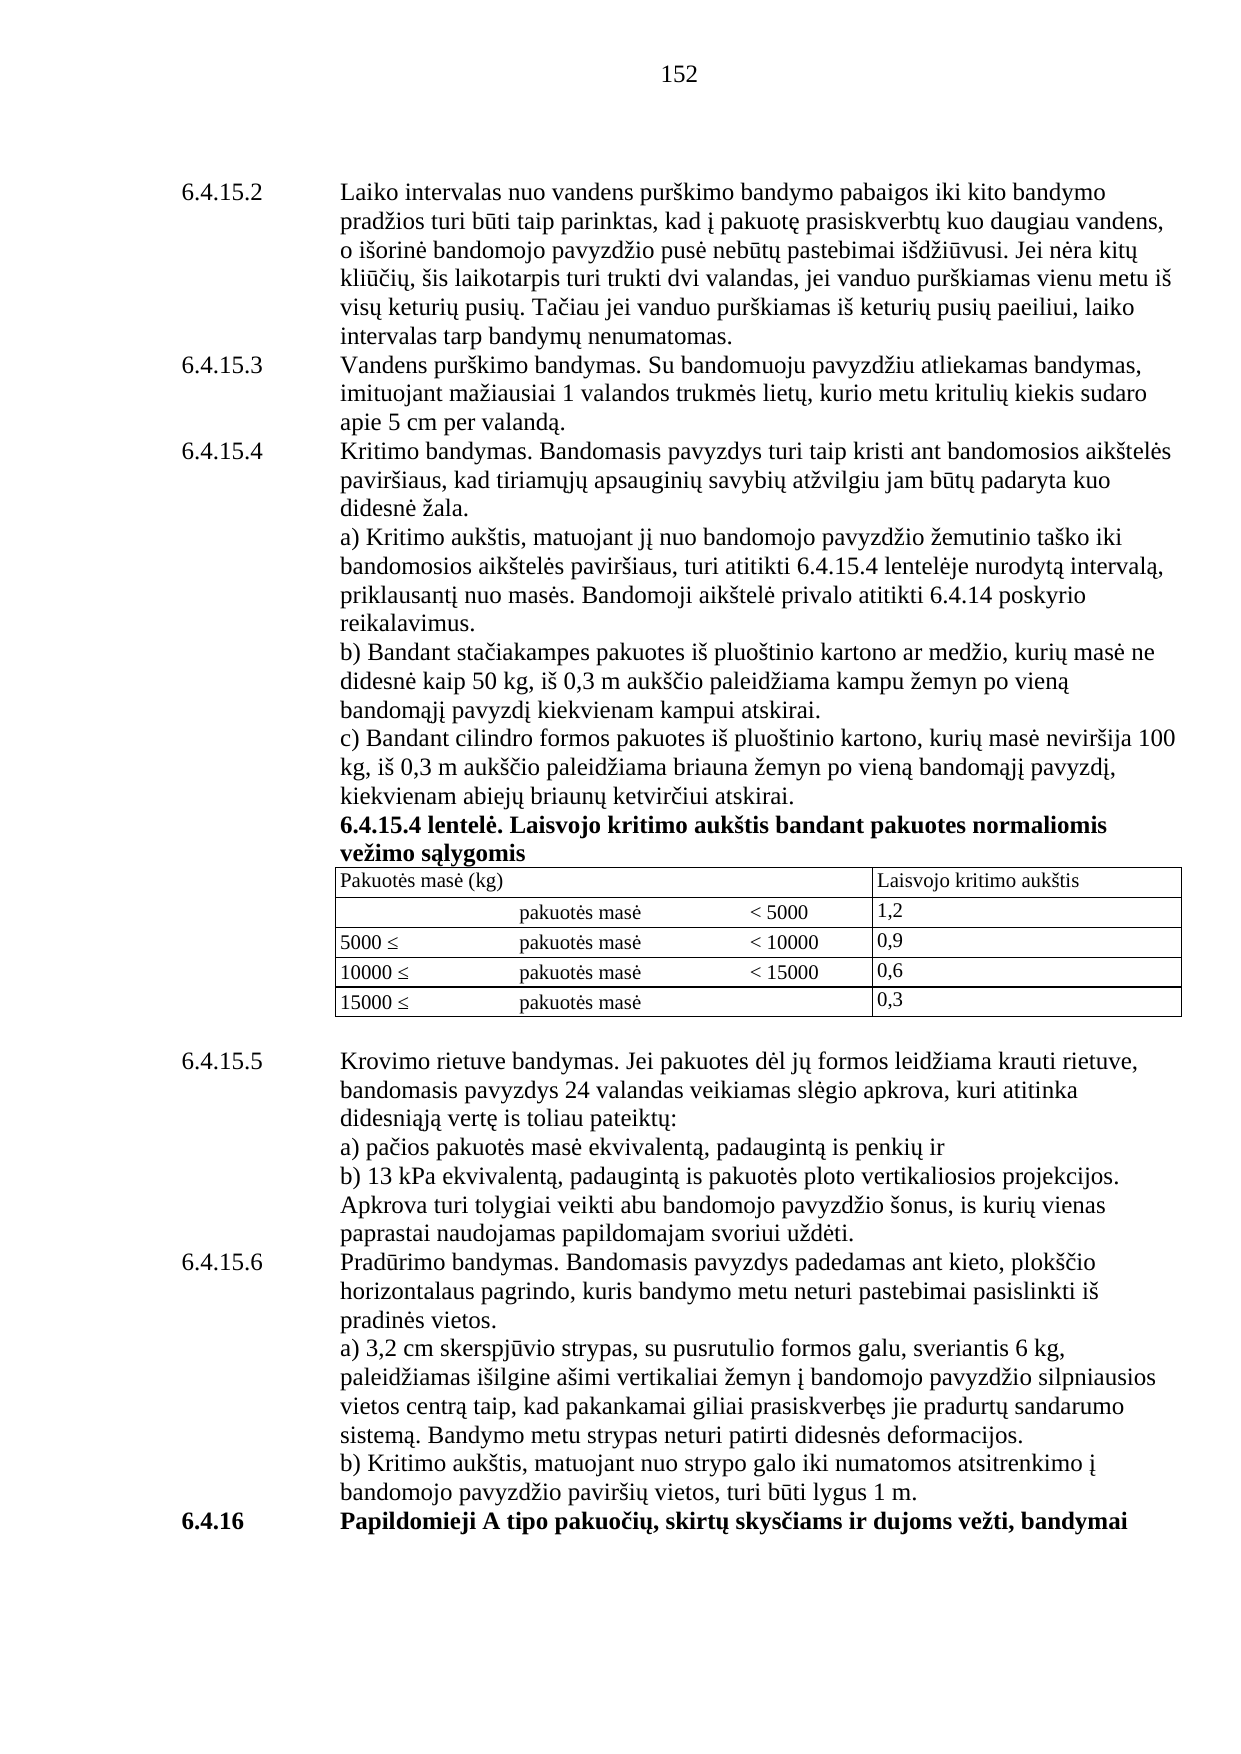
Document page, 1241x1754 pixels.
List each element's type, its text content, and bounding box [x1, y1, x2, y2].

table_cell [336, 1017, 340, 1046]
table_cell < 5000 [745, 898, 872, 927]
table_cell pakuotės masė [515, 928, 745, 957]
table_cell [336, 898, 515, 927]
table_cell 15000 ≤<= [336, 988, 515, 1016]
table_cell [332, 1132, 336, 1161]
table_cell [177, 724, 336, 810]
table_cell 5000 ≤<= [336, 928, 515, 957]
table_cell [177, 1132, 181, 1161]
table_cell [868, 1017, 873, 1046]
table_cell < 10000 [745, 928, 872, 957]
table_cell 6.4.15.5 [177, 1046, 336, 1132]
table_cell 6.4.15.2 [177, 177, 336, 350]
table_cell [177, 810, 336, 867]
table_cell [177, 1334, 336, 1448]
table_cell [177, 1449, 336, 1506]
table_cell [177, 927, 335, 957]
table_cell 0,6 [873, 958, 1181, 986]
table_cell [332, 1161, 336, 1190]
table_cell 0,9 [873, 928, 1181, 957]
table_cell 6.4.15.6 [177, 1247, 336, 1333]
table_cell [745, 988, 872, 1016]
table_cell [177, 637, 336, 723]
table_cell 6.4.15.3 [177, 350, 336, 436]
table_cell [177, 1190, 336, 1247]
table_cell 1,2 [873, 898, 1181, 927]
table_cell pakuotės masė [515, 898, 745, 927]
table_cell [1177, 1017, 1181, 1046]
table_cell pakuotės masė [515, 988, 745, 1016]
table_cell pakuotės masė [515, 958, 745, 986]
table_cell 0,3 [873, 988, 1181, 1016]
table_cell [873, 1017, 877, 1046]
table_cell Laisvojo kritimo aukštis [873, 868, 1181, 897]
table_cell [177, 1161, 181, 1190]
table_cell Pakuotės masė (kg) [336, 868, 872, 897]
table_cell [177, 957, 335, 986]
table_cell [177, 522, 336, 637]
table_cell 6.4.15.4 [177, 436, 336, 522]
table_cell 10000 ≤<= [336, 958, 515, 986]
table_cell [177, 897, 335, 927]
table_cell [177, 1016, 336, 1046]
table_cell [177, 986, 335, 1016]
table_cell [177, 867, 335, 897]
table_cell < 15000 [745, 958, 872, 986]
